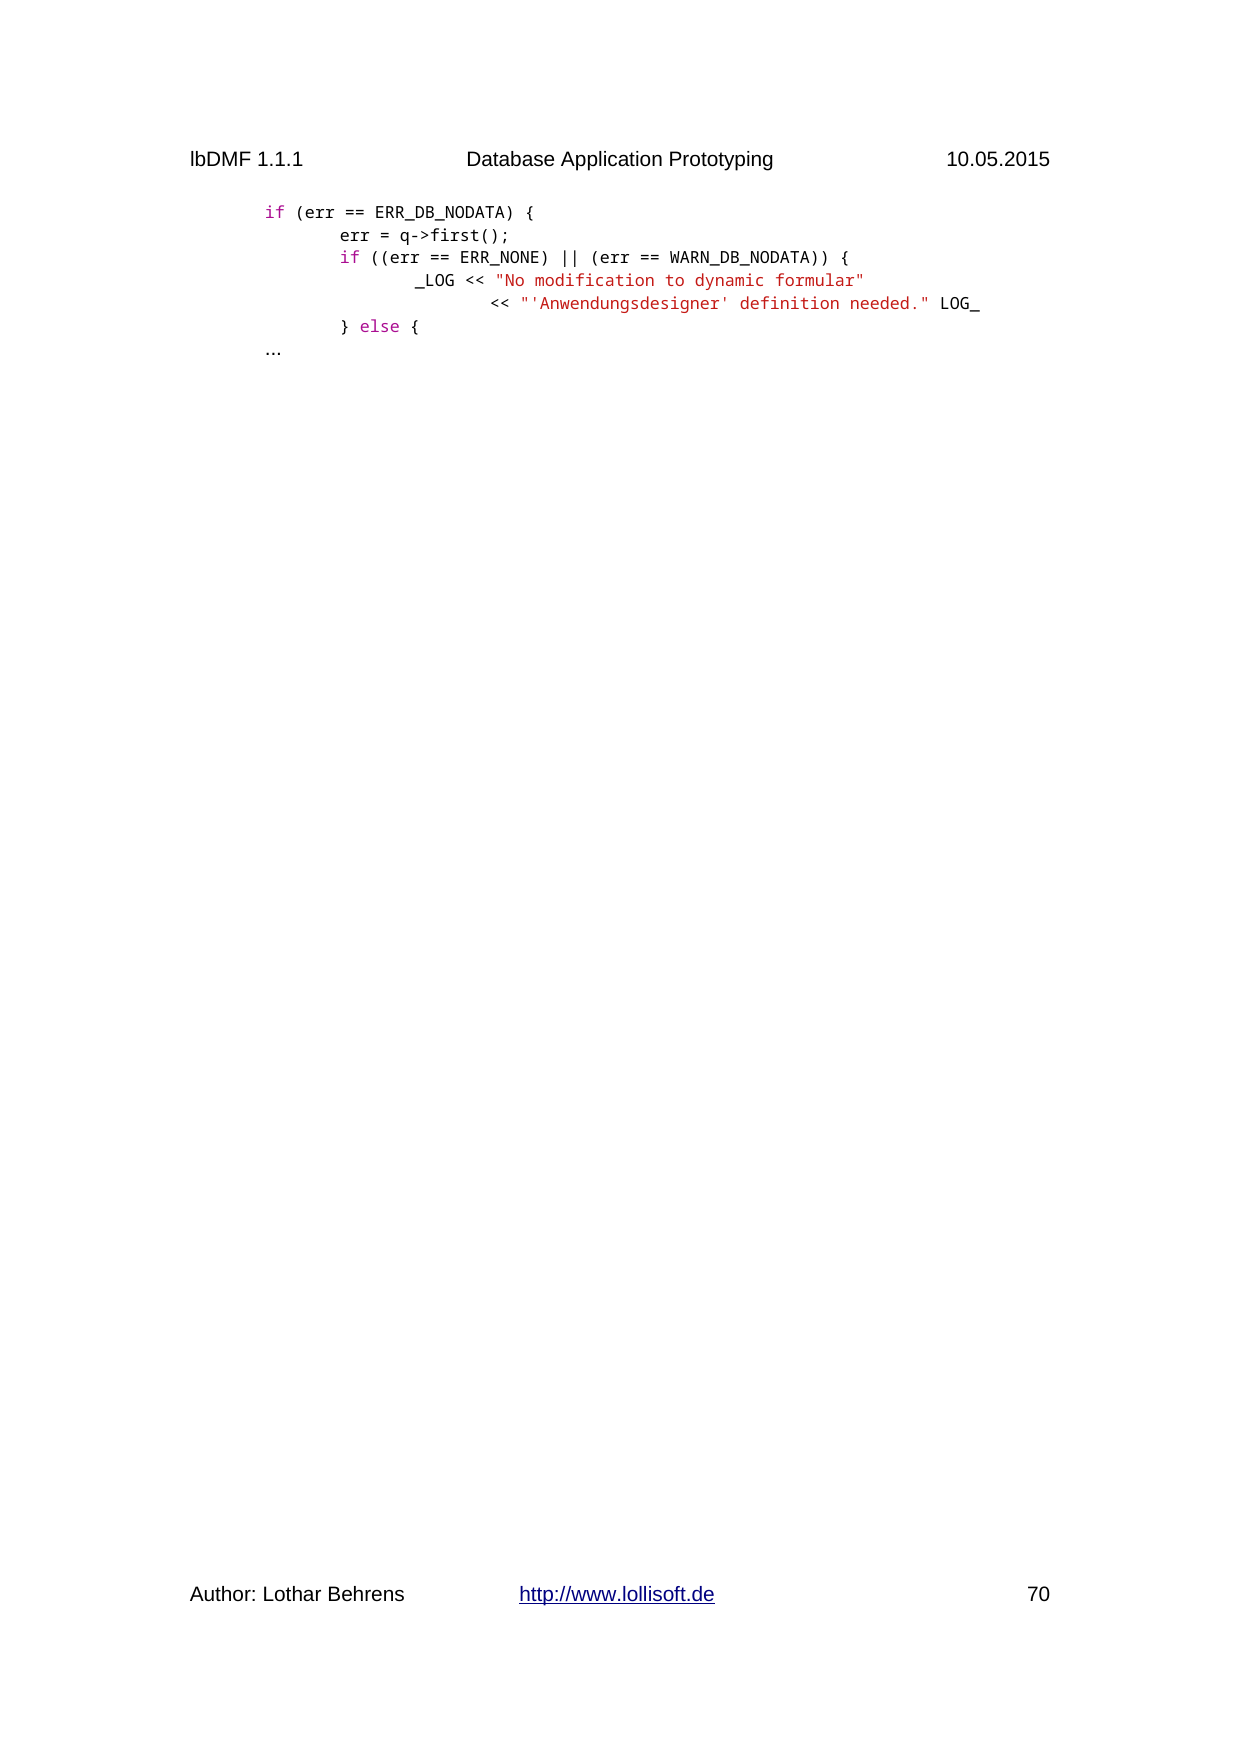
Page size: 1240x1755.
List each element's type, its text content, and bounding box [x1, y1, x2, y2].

text << "'Anwendungsdesigner' definition needed." LOG_ [189, 291, 1050, 314]
text ... [189, 337, 1050, 360]
text } else { [189, 314, 1050, 337]
text if ((err == ERR_NONE) || (err == WARN_DB_NODATA)) { [189, 246, 1050, 269]
text err = q->first(); [189, 223, 1050, 246]
text _LOG << "No modification to dynamic formular" [189, 269, 1050, 291]
text if (err == ERR_DB_NODATA) { [189, 201, 1050, 223]
